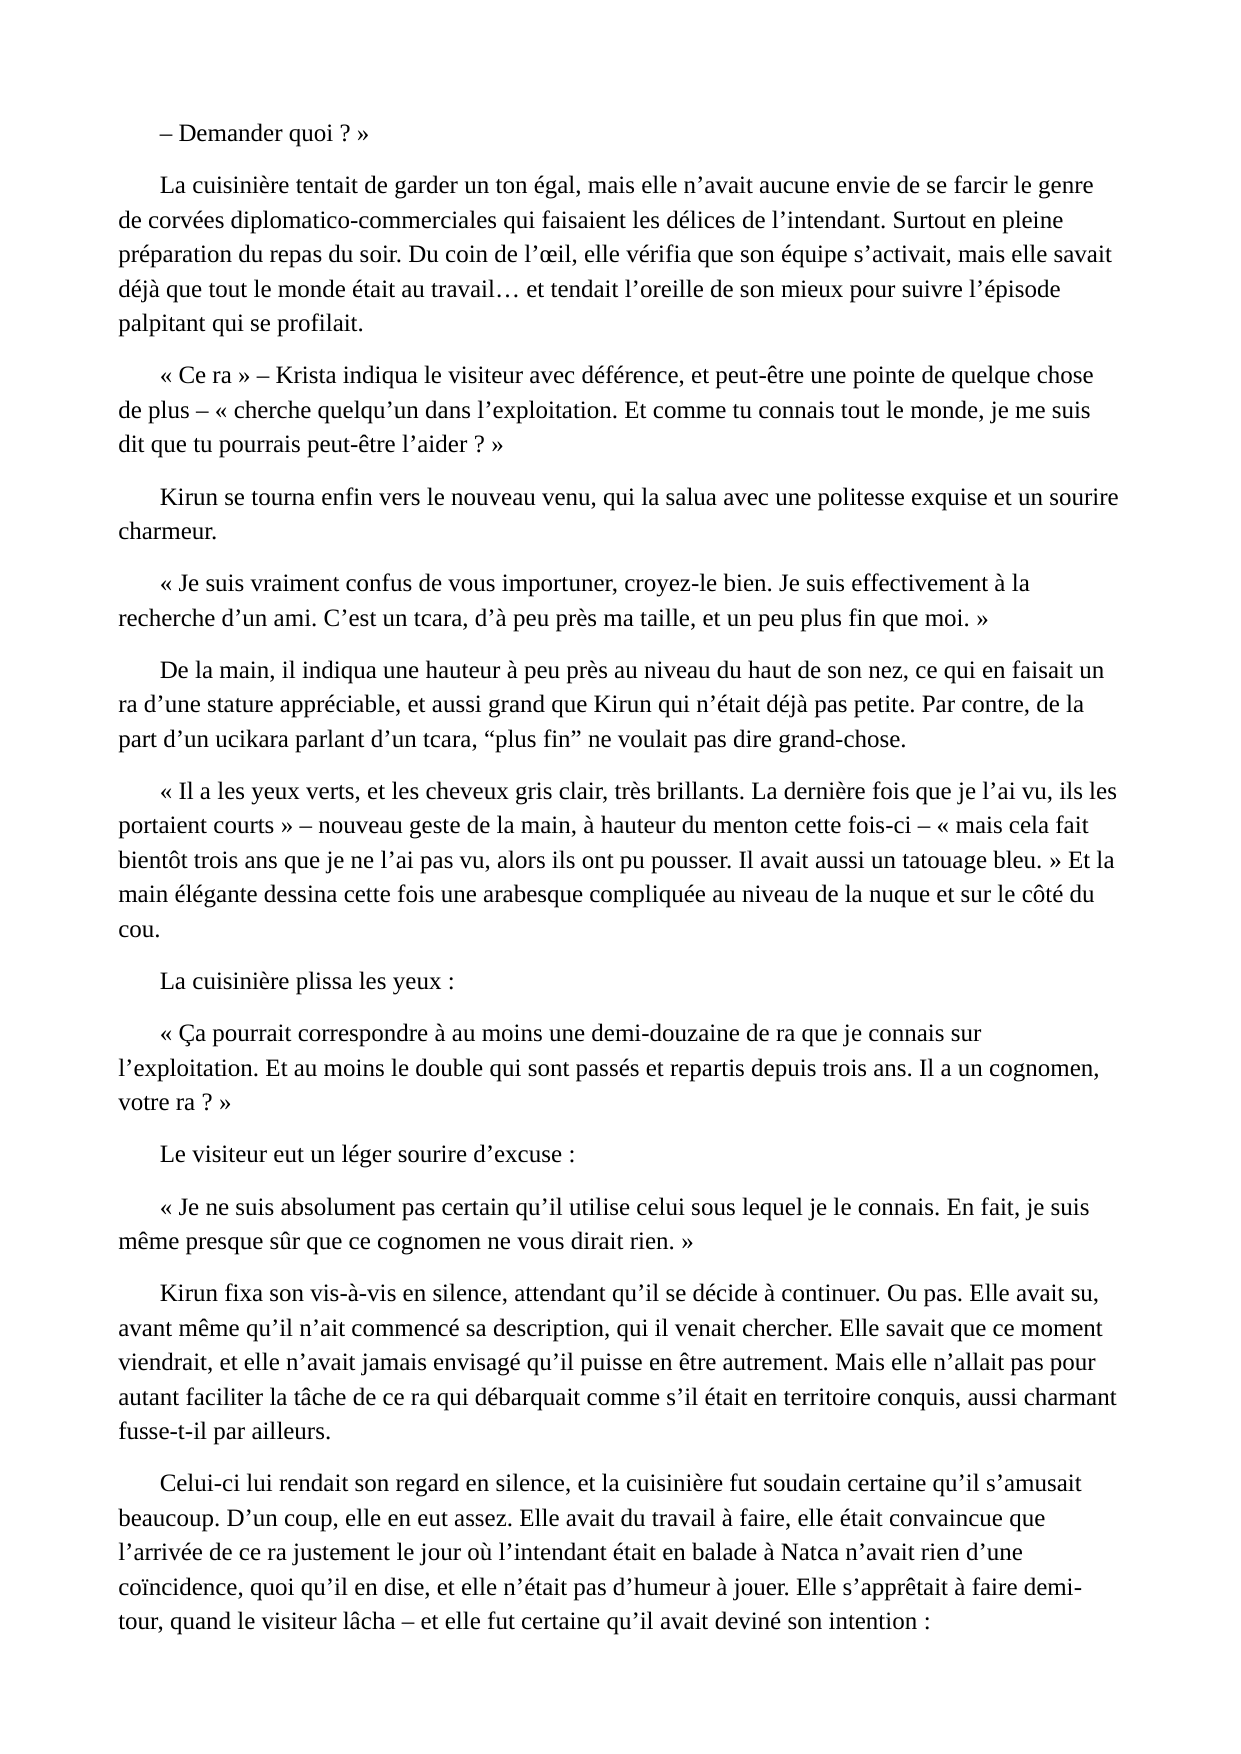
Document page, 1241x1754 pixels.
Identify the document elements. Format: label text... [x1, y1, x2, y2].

text Le visiteur eut un léger sourire d’excuse : [118, 1139, 1122, 1168]
text Celui-ci lui rendait son regard en silence, et la cuisinière fut soudain certaine qu’il s’amusait beaucoup. D’un coup, elle en eut assez. Elle avait du travail à faire, elle était convaincue que l’arrivée de ce ra justement le jour où l’intendant était en balade à Natca n’avait rien d’une coïncidence, quoi qu’il en dise, et elle n’était pas d’humeur à jouer. Elle s’apprêtait à faire demi-tour, quand le visiteur lâcha – et elle fut certaine qu’il avait deviné son intention : [118, 1468, 1122, 1635]
text « Je suis vraiment confus de vous importuner, croyez-le bien. Je suis effectivement à la recherche d’un ami. C’est un tcara, d’à peu près ma taille, et un peu plus fin que moi. » [118, 568, 1122, 631]
text De la main, il indiqua une hauteur à peu près au niveau du haut de son nez, ce qui en faisait un ra d’une stature appréciable, et aussi grand que Kirun qui n’était déjà pas petite. Par contre, de la part d’un ucikara parlant d’un tcara, “plus fin” ne voulait pas dire grand-chose. [118, 655, 1122, 753]
text Kirun se tourna enfin vers le nouveau venu, qui la salua avec une politesse exquise et un sourire charmeur. [118, 482, 1122, 545]
text Kirun fixa son vis-à-vis en silence, attendant qu’il se décide à continuer. Ou pas. Elle avait su, avant même qu’il n’ait commencé sa description, qui il venait chercher. Elle savait que ce moment viendrait, et elle n’avait jamais envisagé qu’il puisse en être autrement. Mais elle n’allait pas pour autant faciliter la tâche de ce ra qui débarquait comme s’il était en territoire conquis, aussi charmant fusse-t-il par ailleurs. [118, 1278, 1122, 1445]
text « Ce ra » – Krista indiqua le visiteur avec déférence, et peut-être une pointe de quelque chose de plus – « cherche quelqu’un dans l’exploitation. Et comme tu connais tout le monde, je me suis dit que tu pourrais peut-être l’aider ? » [118, 360, 1122, 458]
text La cuisinière plissa les yeux : [118, 966, 1122, 995]
text « Ça pourrait correspondre à au moins une demi-douzaine de ra que je connais sur l’exploitation. Et au moins le double qui sont passés et repartis depuis trois ans. Il a un cognomen, votre ra ? » [118, 1018, 1122, 1116]
text « Je ne suis absolument pas certain qu’il utilise celui sous lequel je le connais. En fait, je suis même presque sûr que ce cognomen ne vous dirait rien. » [118, 1192, 1122, 1255]
text La cuisinière tentait de garder un ton égal, mais elle n’avait aucune envie de se farcir le genre de corvées diplomatico-commerciales qui faisaient les délices de l’intendant. Surtout en pleine préparation du repas du soir. Du coin de l’œil, elle vérifia que son équipe s’activait, mais elle savait déjà que tout le monde était au travail… et tendait l’oreille de son mieux pour suivre l’épisode palpitant qui se profilait. [118, 170, 1122, 337]
text – Demander quoi ? » [118, 118, 1122, 147]
text « Il a les yeux verts, et les cheveux gris clair, très brillants. La dernière fois que je l’ai vu, ils les portaient courts » – nouveau geste de la main, à hauteur du menton cette fois-ci – « mais cela fait bientôt trois ans que je ne l’ai pas vu, alors ils ont pu pousser. Il avait aussi un tatouage bleu. » Et la main élégante dessina cette fois une arabesque compliquée au niveau de la nuque et sur le côté du cou. [118, 776, 1122, 943]
